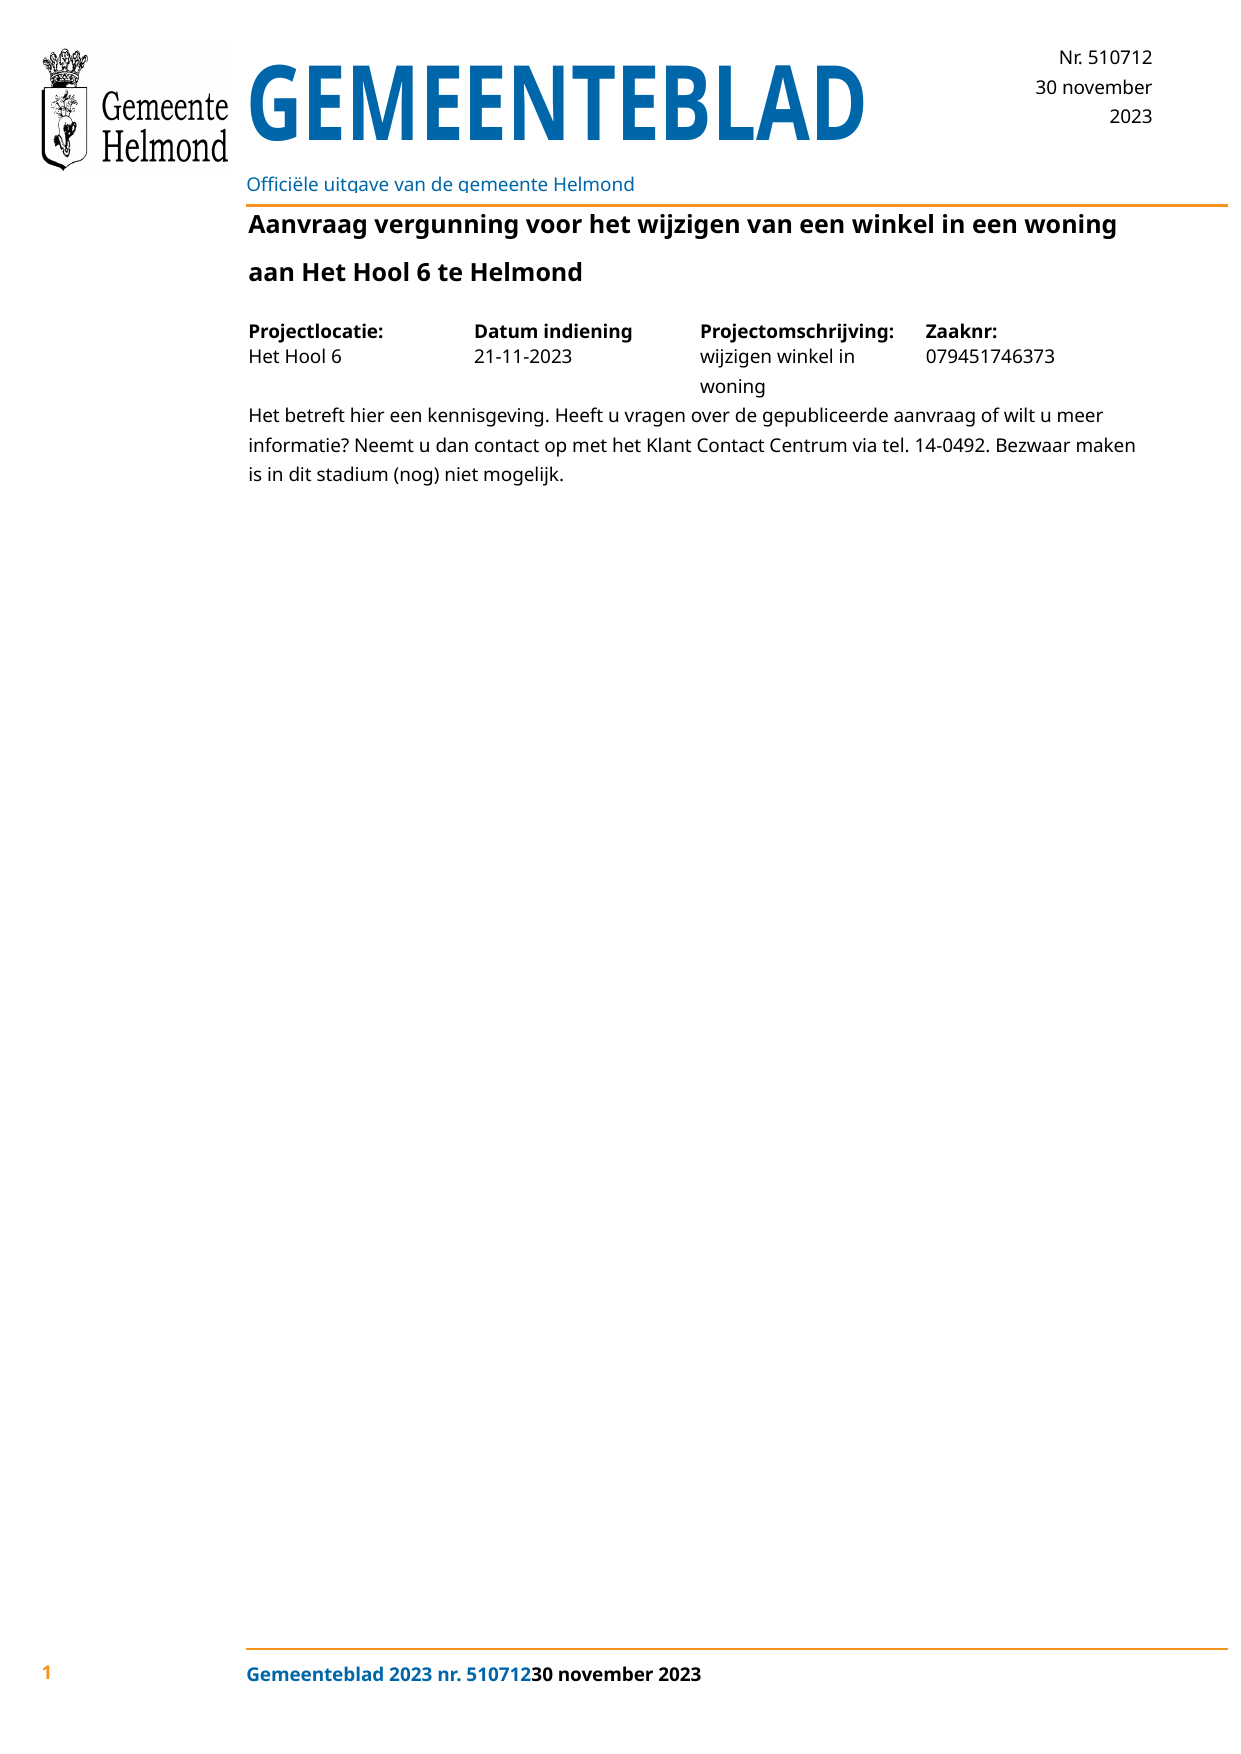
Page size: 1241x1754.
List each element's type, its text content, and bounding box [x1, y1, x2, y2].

table_header Datum indiening [474, 318, 700, 344]
text Het betreft hier een kennisgeving. Heeft u vragen over de gepubliceerde aanvraag of wilt u meer informatie? Neemt u dan contact op met het Klant Contact Centrum via tel. 14-0492. Bezwaar maken is in dit stadium (nog) niet mogelijk. [248, 402, 1152, 487]
table_cell Het Hool 6 [248, 344, 474, 399]
table_cell 21-11-2023 [474, 344, 700, 399]
table_header Projectlocatie: [248, 318, 474, 344]
table_cell 079451746373 [926, 344, 1152, 399]
table_cell wijzigen winkel in woning [700, 344, 926, 399]
table_header Projectomschrijving: [700, 318, 926, 344]
text Aanvraag vergunning voor het wijzigen van een winkel in een woning aan Het Hool 6 te Helmond [248, 207, 1152, 288]
picture [41, 47, 231, 172]
table_header Zaaknr: [926, 318, 1152, 344]
